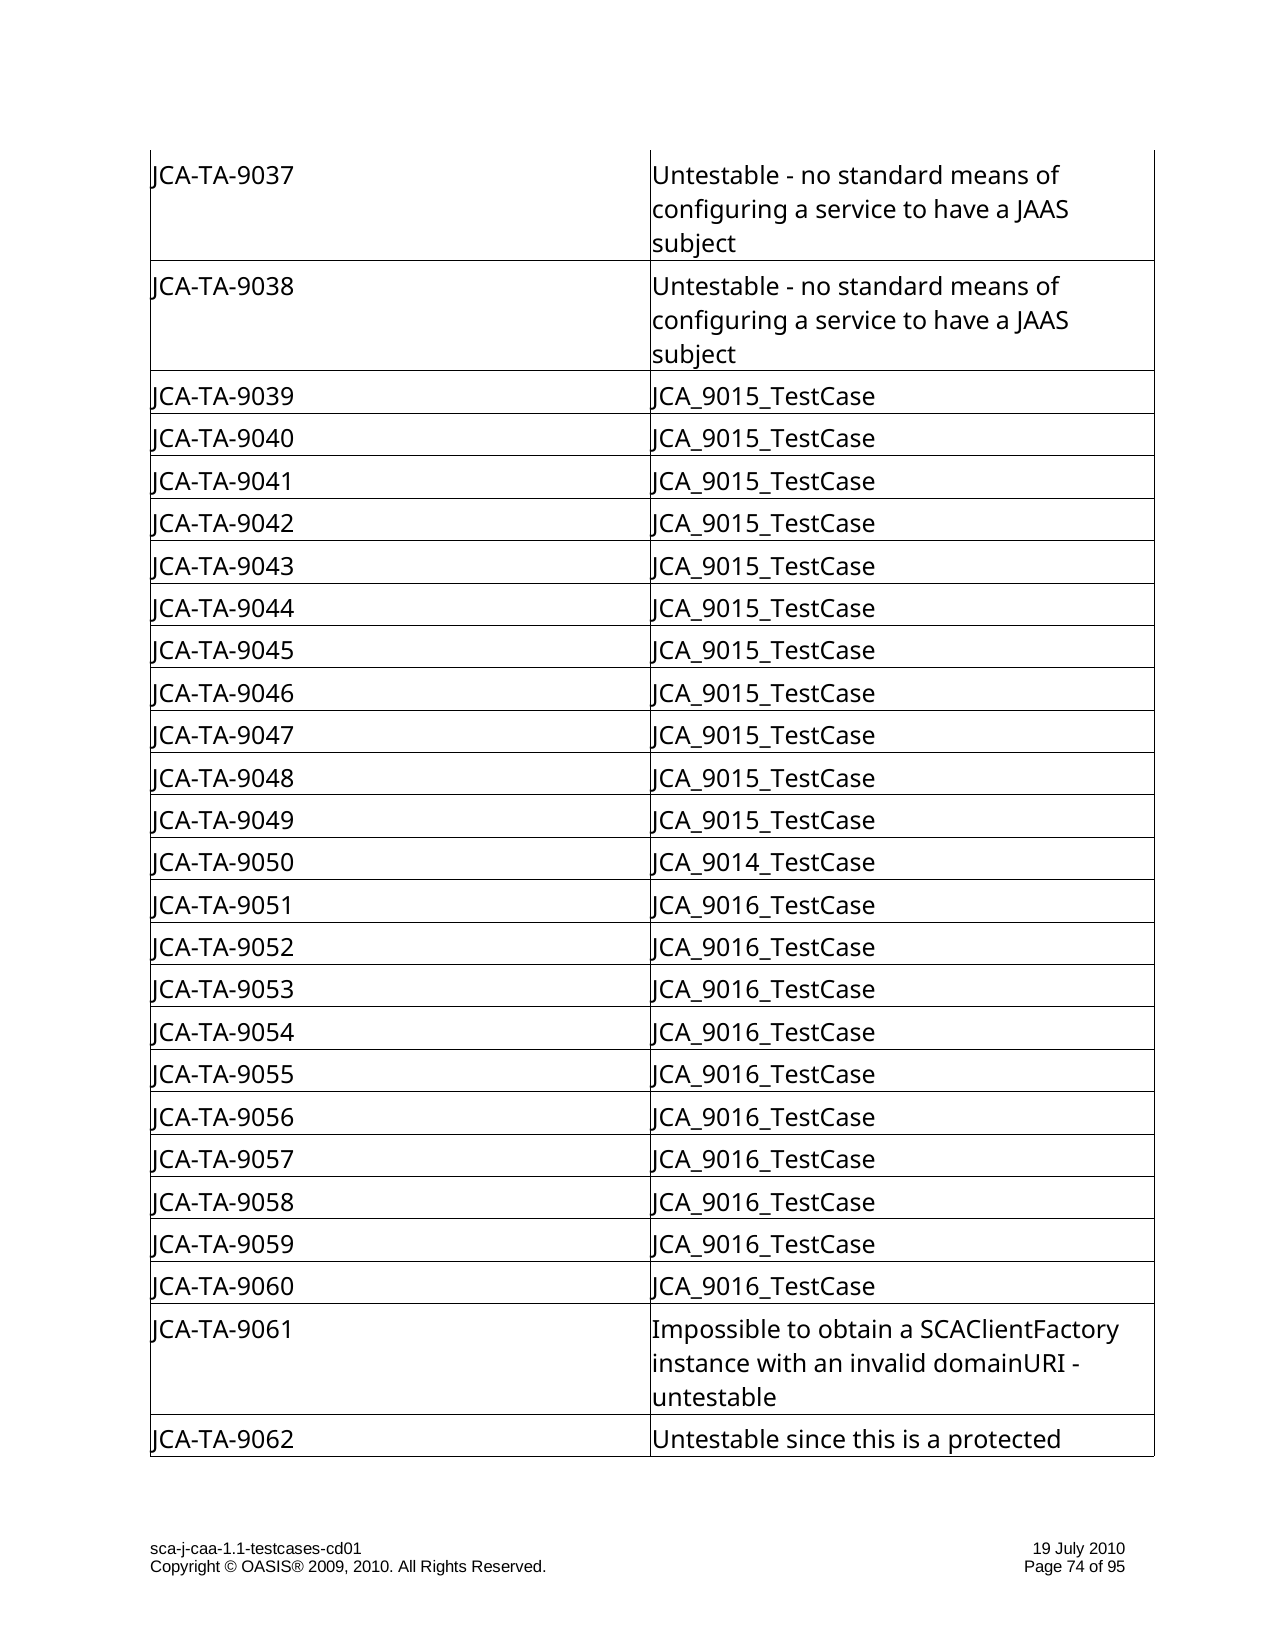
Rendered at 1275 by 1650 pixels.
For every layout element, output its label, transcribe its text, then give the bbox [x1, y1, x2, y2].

table_cell JCA-TA-9056 [151, 1092, 650, 1134]
table_cell JCA-TA-9047 [151, 711, 650, 752]
table_cell JCA_9015_TestCase [651, 711, 1154, 752]
table_cell JCA-TA-9054 [151, 1007, 650, 1049]
table_cell JCA-TA-9049 [151, 795, 650, 837]
table_cell JCA_9016_TestCase [651, 880, 1154, 922]
table_cell JCA_9016_TestCase [651, 1007, 1154, 1049]
table_cell JCA_9015_TestCase [651, 584, 1154, 625]
table_cell JCA-TA-9051 [151, 880, 650, 922]
table_cell JCA_9016_TestCase [651, 1177, 1154, 1218]
table_cell JCA_9016_TestCase [651, 1262, 1154, 1303]
table_cell JCA-TA-9053 [151, 965, 650, 1006]
table_cell JCA_9015_TestCase [651, 795, 1154, 837]
table_cell JCA_9016_TestCase [651, 1092, 1154, 1134]
table_cell JCA-TA-9061 [151, 1304, 650, 1414]
table_cell JCA-TA-9044 [151, 584, 650, 625]
table_cell JCA-TA-9043 [151, 541, 650, 583]
table_cell JCA-TA-9055 [151, 1050, 650, 1091]
table_cell JCA-TA-9062 [151, 1415, 650, 1456]
table_cell JCA-TA-9045 [151, 626, 650, 667]
table_cell JCA-TA-9039 [151, 371, 650, 413]
table_cell JCA_9015_TestCase [651, 414, 1154, 455]
table_cell JCA_9016_TestCase [651, 1050, 1154, 1091]
table_cell JCA_9015_TestCase [651, 541, 1154, 583]
table_cell JCA-TA-9060 [151, 1262, 650, 1303]
table_cell JCA_9016_TestCase [651, 965, 1154, 1006]
table_cell Impossible to obtain a SCAClientFactory instance with an invalid domainURI - untestable [651, 1304, 1154, 1414]
table_cell JCA-TA-9040 [151, 414, 650, 455]
table_cell JCA-TA-9038 [151, 261, 650, 370]
table_cell JCA-TA-9058 [151, 1177, 650, 1218]
table_cell Untestable - no standard means of configuring a service to have a JAAS subject [651, 261, 1154, 370]
table_cell JCA_9016_TestCase [651, 923, 1154, 964]
table_cell JCA_9015_TestCase [651, 371, 1154, 413]
table_cell Untestable - no standard means of configuring a service to have a JAAS subject [651, 150, 1154, 260]
table_cell JCA_9014_TestCase [651, 838, 1154, 879]
table_cell JCA_9015_TestCase [651, 668, 1154, 710]
table_cell JCA_9015_TestCase [651, 456, 1154, 498]
table_cell JCA_9015_TestCase [651, 626, 1154, 667]
table_cell JCA-TA-9048 [151, 753, 650, 794]
table_cell JCA-TA-9059 [151, 1219, 650, 1261]
table_cell JCA-TA-9041 [151, 456, 650, 498]
table_cell JCA-TA-9057 [151, 1135, 650, 1176]
table_cell JCA_9015_TestCase [651, 753, 1154, 794]
table_cell JCA-TA-9046 [151, 668, 650, 710]
table_cell JCA-TA-9037 [151, 150, 650, 260]
table_cell JCA-TA-9050 [151, 838, 650, 879]
table_cell JCA_9015_TestCase [651, 499, 1154, 540]
table_cell JCA_9016_TestCase [651, 1135, 1154, 1176]
table_cell JCA-TA-9052 [151, 923, 650, 964]
table_cell Untestable since this is a protected [651, 1415, 1154, 1456]
table_cell JCA-TA-9042 [151, 499, 650, 540]
table_cell JCA_9016_TestCase [651, 1219, 1154, 1261]
